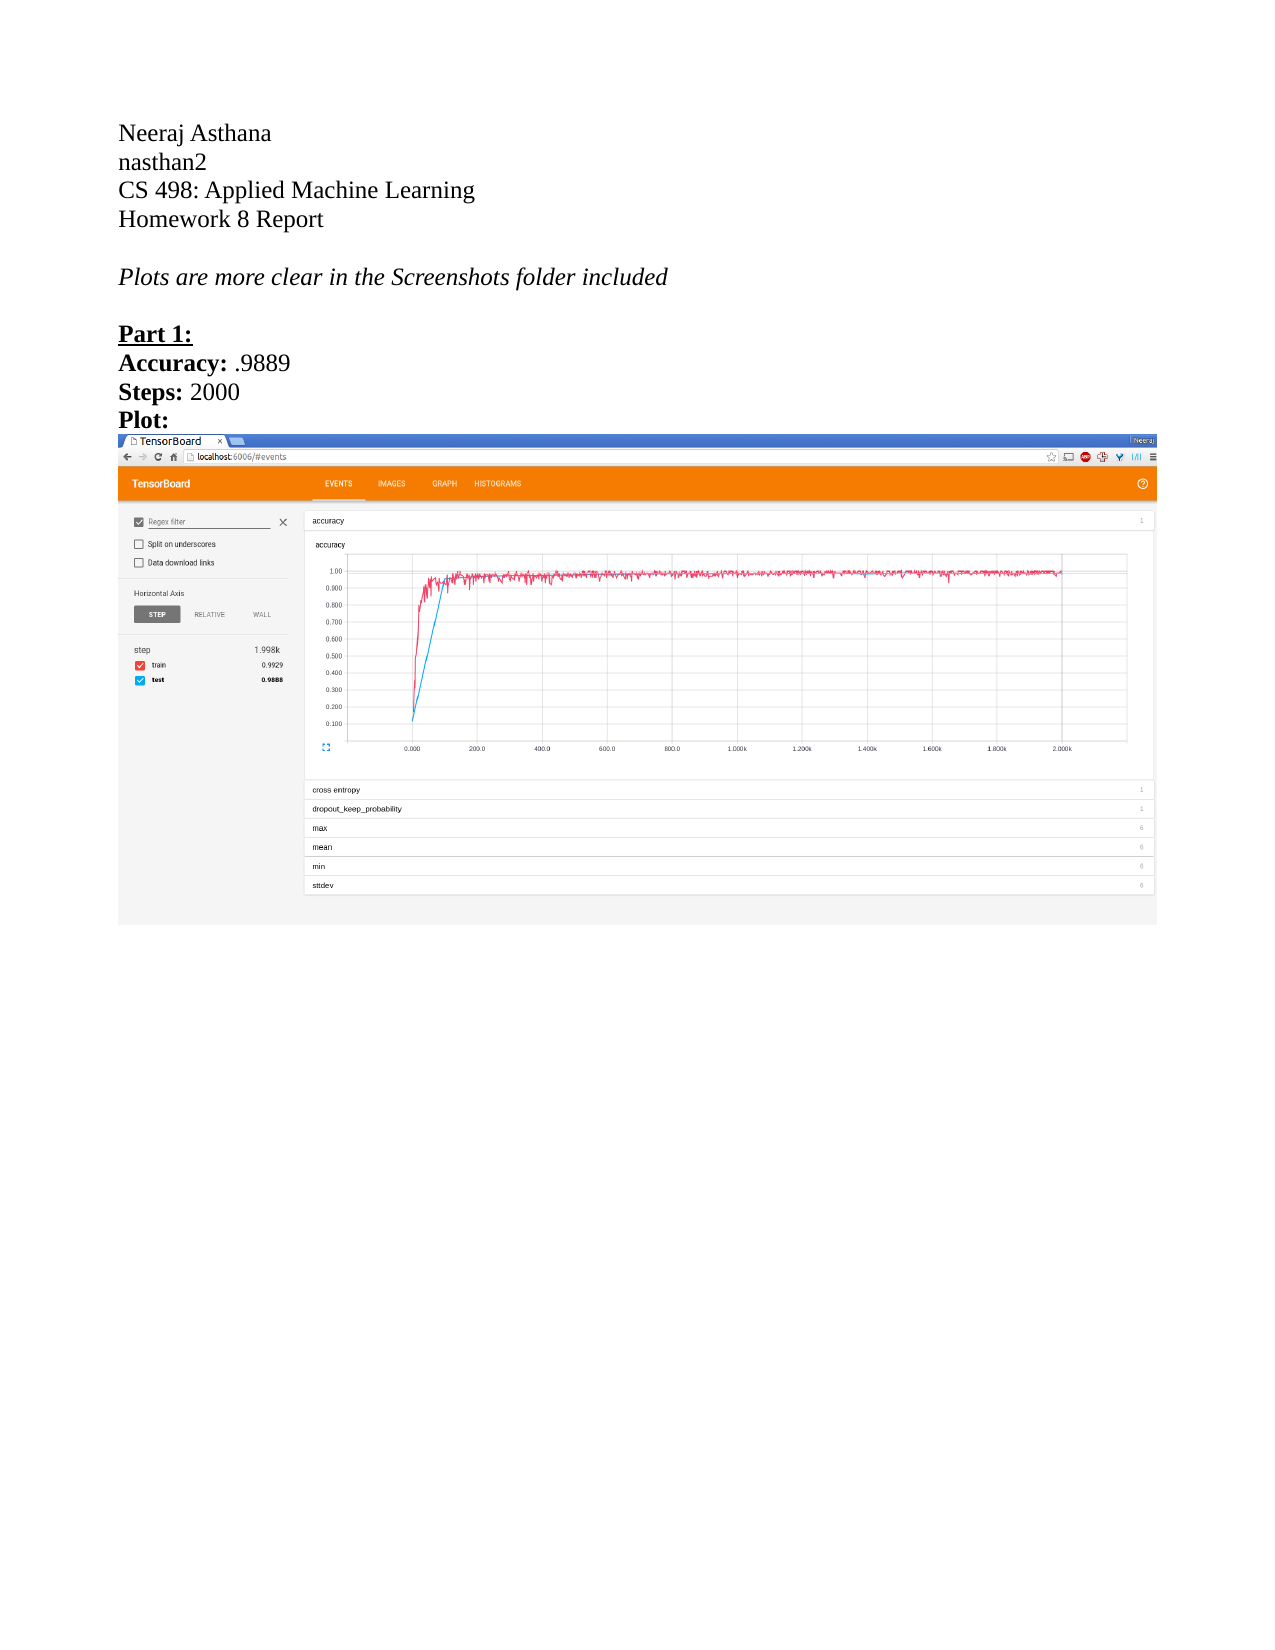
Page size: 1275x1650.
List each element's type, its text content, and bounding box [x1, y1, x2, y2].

text Accuracy: .9889 [118, 348, 1157, 377]
text Steps: 2000 [118, 377, 1157, 406]
text Plot: [118, 406, 1157, 434]
text Homework 8 Report [118, 204, 1157, 233]
text CS 498: Applied Machine Learning [118, 176, 1157, 204]
text Part 1: [118, 319, 1157, 348]
text nasthan2 [118, 147, 1157, 176]
text Neeraj Asthana [118, 118, 1157, 147]
text Plots are more clear in the Screenshots folder included [118, 262, 1157, 291]
picture [118, 434, 1157, 925]
